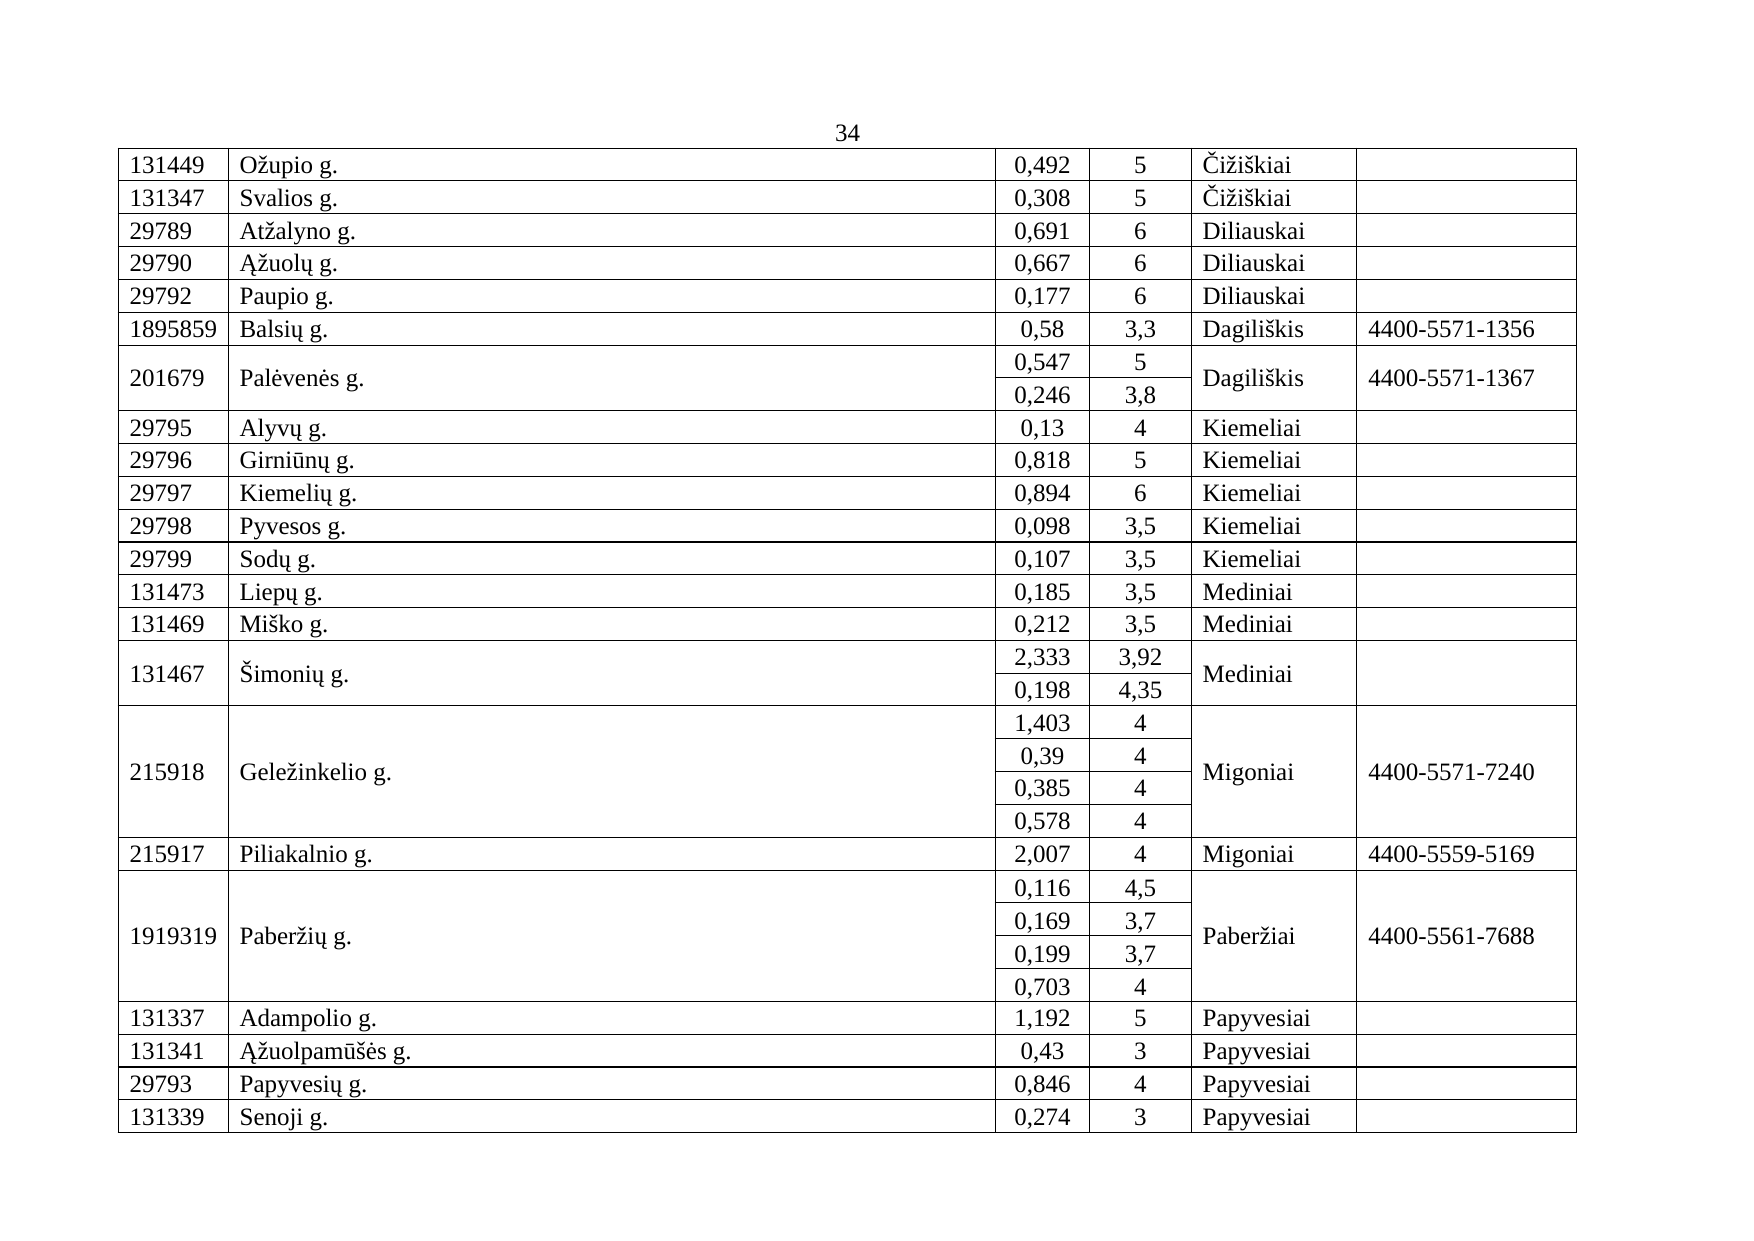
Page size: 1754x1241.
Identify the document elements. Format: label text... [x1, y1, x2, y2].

table_cell 0,198 [996, 674, 1089, 705]
table_cell Kiemelių g. [229, 477, 995, 508]
table_cell 3,5 [1090, 510, 1191, 541]
table_cell Atžalyno g. [229, 214, 995, 246]
table_cell Papyvesiai [1192, 1068, 1356, 1099]
table_cell Alyvų g. [229, 411, 995, 443]
table_cell 0,274 [996, 1100, 1089, 1132]
table_cell 0,703 [996, 969, 1089, 1001]
table_cell 131339 [119, 1100, 228, 1132]
table_cell 215917 [119, 838, 228, 869]
table_cell 0,547 [996, 346, 1089, 377]
table_cell Dagiliškis [1192, 346, 1356, 410]
table_cell Paberžių g. [229, 871, 995, 1001]
table_cell 3,5 [1090, 608, 1191, 640]
table_cell Palėvenės g. [229, 346, 995, 410]
table_cell 29793 [119, 1068, 228, 1099]
table_cell 0,846 [996, 1068, 1089, 1099]
table_cell 5 [1090, 346, 1191, 377]
table_cell 3,7 [1090, 903, 1191, 935]
table_cell [1357, 477, 1576, 508]
table_cell 4 [1090, 838, 1191, 869]
table_cell Mediniai [1192, 608, 1356, 640]
table_cell 0,492 [996, 149, 1089, 180]
table_cell Ožupio g. [229, 149, 995, 180]
table_cell 2,333 [996, 641, 1089, 673]
table_cell Papyvesiai [1192, 1100, 1356, 1132]
table_cell Čižiškiai [1192, 181, 1356, 213]
table_cell 4400-5571-1356 [1357, 313, 1576, 344]
table_cell 29799 [119, 543, 228, 574]
table_cell 0,308 [996, 181, 1089, 213]
table_cell 0,667 [996, 247, 1089, 279]
table_cell 131473 [119, 575, 228, 607]
table_cell 29797 [119, 477, 228, 508]
table_cell [1357, 641, 1576, 705]
table_cell 6 [1090, 214, 1191, 246]
table_cell 3,3 [1090, 313, 1191, 344]
table_cell Šimonių g. [229, 641, 995, 705]
table_cell 29795 [119, 411, 228, 443]
table_cell 0,385 [996, 772, 1089, 804]
table_cell 6 [1090, 477, 1191, 508]
table_cell 0,58 [996, 313, 1089, 344]
table_cell Papyvesiai [1192, 1035, 1356, 1066]
table_cell 131467 [119, 641, 228, 705]
table_cell Ąžuolų g. [229, 247, 995, 279]
table_cell 1,192 [996, 1002, 1089, 1033]
table_cell 0,212 [996, 608, 1089, 640]
table_cell 0,39 [996, 739, 1089, 771]
table_cell Papyvesiai [1192, 1002, 1356, 1033]
table_cell [1357, 247, 1576, 279]
table_cell [1357, 543, 1576, 574]
table_cell 4 [1090, 772, 1191, 804]
table_cell [1357, 181, 1576, 213]
table_cell 0,185 [996, 575, 1089, 607]
table_cell [1357, 214, 1576, 246]
table_cell Adampolio g. [229, 1002, 995, 1033]
table_cell Piliakalnio g. [229, 838, 995, 869]
table_cell 131347 [119, 181, 228, 213]
table_cell 0,098 [996, 510, 1089, 541]
table_cell 4,35 [1090, 674, 1191, 705]
table_cell [1357, 510, 1576, 541]
table_cell Kiemeliai [1192, 444, 1356, 476]
table_cell [1357, 280, 1576, 312]
table_cell 5 [1090, 1002, 1191, 1033]
table_cell 0,578 [996, 805, 1089, 837]
table_cell 4 [1090, 805, 1191, 837]
table_cell 2,007 [996, 838, 1089, 869]
table_cell 0,199 [996, 936, 1089, 968]
table_cell 4 [1090, 969, 1191, 1001]
table_cell Dagiliškis [1192, 313, 1356, 344]
table_cell Mediniai [1192, 641, 1356, 705]
table_cell Svalios g. [229, 181, 995, 213]
table_cell 1,403 [996, 706, 1089, 738]
table_cell 3,92 [1090, 641, 1191, 673]
table_cell 3,5 [1090, 543, 1191, 574]
table_cell 4400-5559-5169 [1357, 838, 1576, 869]
table_cell 5 [1090, 181, 1191, 213]
table_cell Mediniai [1192, 575, 1356, 607]
table_cell 4,5 [1090, 871, 1191, 902]
table_cell 4 [1090, 706, 1191, 738]
table_cell 29790 [119, 247, 228, 279]
table_cell 29789 [119, 214, 228, 246]
table_cell Diliauskai [1192, 214, 1356, 246]
table_cell Miško g. [229, 608, 995, 640]
table_cell 0,691 [996, 214, 1089, 246]
table_cell 0,894 [996, 477, 1089, 508]
table_cell Geležinkelio g. [229, 706, 995, 837]
table_cell [1357, 608, 1576, 640]
table_cell 6 [1090, 280, 1191, 312]
table_cell 0,107 [996, 543, 1089, 574]
table_cell Pyvesos g. [229, 510, 995, 541]
table_cell 1895859 [119, 313, 228, 344]
table_cell 0,116 [996, 871, 1089, 902]
table_cell 29792 [119, 280, 228, 312]
table_cell 3,5 [1090, 575, 1191, 607]
table_cell 131469 [119, 608, 228, 640]
table_cell 0,43 [996, 1035, 1089, 1066]
table_cell [1357, 1068, 1576, 1099]
table_cell 215918 [119, 706, 228, 837]
table_cell Diliauskai [1192, 247, 1356, 279]
table_cell Ąžuolpamūšės g. [229, 1035, 995, 1066]
table_cell Senoji g. [229, 1100, 995, 1132]
table_cell 0,169 [996, 903, 1089, 935]
table_cell [1357, 1002, 1576, 1033]
table_cell 6 [1090, 247, 1191, 279]
table_cell 29798 [119, 510, 228, 541]
table_cell Kiemeliai [1192, 543, 1356, 574]
table_cell 0,818 [996, 444, 1089, 476]
table_cell 5 [1090, 444, 1191, 476]
table_cell Papyvesių g. [229, 1068, 995, 1099]
table_cell Paupio g. [229, 280, 995, 312]
table_cell 131449 [119, 149, 228, 180]
table_cell 0,177 [996, 280, 1089, 312]
table_cell 4400-5571-1367 [1357, 346, 1576, 410]
table_cell 4 [1090, 1068, 1191, 1099]
table_cell Kiemeliai [1192, 510, 1356, 541]
table_cell Paberžiai [1192, 871, 1356, 1001]
table_cell 5 [1090, 149, 1191, 180]
table_cell Migoniai [1192, 706, 1356, 837]
table_cell Girniūnų g. [229, 444, 995, 476]
table_cell [1357, 1100, 1576, 1132]
table_cell Diliauskai [1192, 280, 1356, 312]
table_cell 3,8 [1090, 378, 1191, 410]
table_cell [1357, 149, 1576, 180]
table_cell [1357, 411, 1576, 443]
table_cell Liepų g. [229, 575, 995, 607]
table_cell Čižiškiai [1192, 149, 1356, 180]
table_cell 3 [1090, 1035, 1191, 1066]
table_cell [1357, 444, 1576, 476]
table_cell Kiemeliai [1192, 411, 1356, 443]
table_cell Kiemeliai [1192, 477, 1356, 508]
table_cell Balsių g. [229, 313, 995, 344]
table_cell 4 [1090, 411, 1191, 443]
table_cell 0,13 [996, 411, 1089, 443]
table_cell 1919319 [119, 871, 228, 1001]
table_cell 201679 [119, 346, 228, 410]
table_cell [1357, 575, 1576, 607]
table_cell 3 [1090, 1100, 1191, 1132]
table_cell 29796 [119, 444, 228, 476]
table_cell Migoniai [1192, 838, 1356, 869]
table_cell 0,246 [996, 378, 1089, 410]
table_cell 3,7 [1090, 936, 1191, 968]
table_cell 4400-5571-7240 [1357, 706, 1576, 837]
table_cell [1357, 1035, 1576, 1066]
table_cell Sodų g. [229, 543, 995, 574]
table_cell 4400-5561-7688 [1357, 871, 1576, 1001]
table_cell 131341 [119, 1035, 228, 1066]
table_cell 131337 [119, 1002, 228, 1033]
table_cell 4 [1090, 739, 1191, 771]
